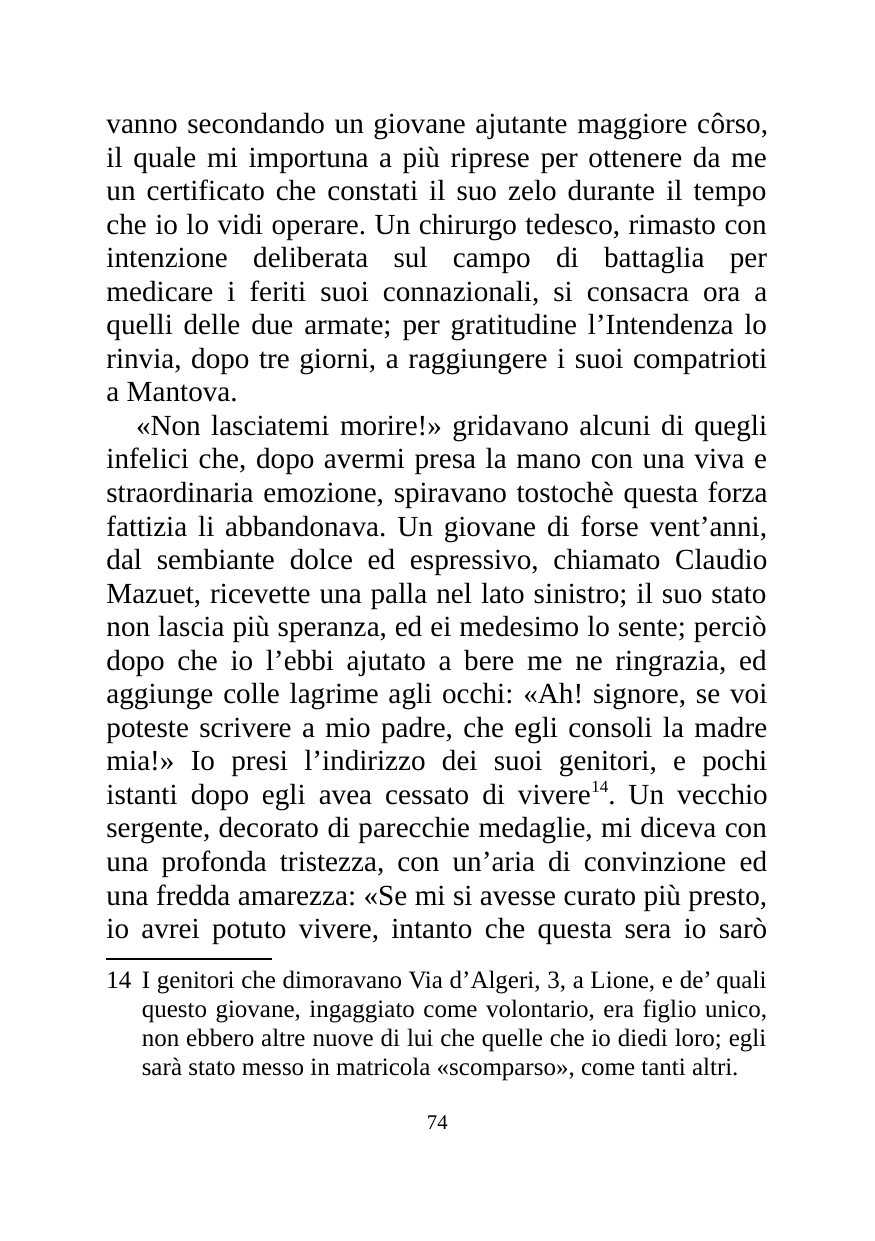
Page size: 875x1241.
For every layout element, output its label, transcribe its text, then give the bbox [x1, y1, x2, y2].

text vanno secondando un giovane ajutante maggiore côrso, il quale mi importuna a più riprese per ottenere da me un certificato che constati il suo zelo durante il tempo che io lo vidi operare. Un chirurgo tedesco, rimasto con intenzione deliberata sul campo di battaglia per medicare i feriti suoi connazionali, si consacra ora a quelli delle due armate; per gratitudine l’Intendenza lo rinvia, dopo tre giorni, a raggiungere i suoi compatrioti a Mantova. [106, 106, 768, 408]
text I genitori che dimoravano Via d’Algeri, 3, a Lione, e de’ quali questo giovane, ingaggiato come volontario, era figlio unico, non ebbero altre nuove di lui che quelle che io diedi loro; egli sarà stato messo in matricola «scomparso», come tanti altri. [106, 965, 768, 1080]
text «Non lasciatemi morire!» gridavano alcuni di quegli infelici che, dopo avermi presa la mano con una viva e straordinaria emozione, spiravano tostochè questa forza fattizia li abbandonava. Un giovane di forse vent’anni, dal sembiante dolce ed espressivo, chiamato Claudio Mazuet, ricevette una palla nel lato sinistro; il suo stato non lascia più speranza, ed ei medesimo lo sente; perciò dopo che io l’ebbi ajutato a bere me ne ringrazia, ed aggiunge colle lagrime agli occhi: «Ah! signore, se voi poteste scrivere a mio padre, che egli consoli la madre mia!» Io presi l’indirizzo dei suoi genitori, e pochi istanti dopo egli avea cessato di vivere. Un vecchio sergente, decorato di parecchie medaglie, mi diceva con una profonda tristezza, con un’aria di convinzione ed una fredda amarezza: «Se mi si avesse curato più presto, io avrei potuto vivere, intanto che questa sera io sarò [106, 408, 768, 945]
